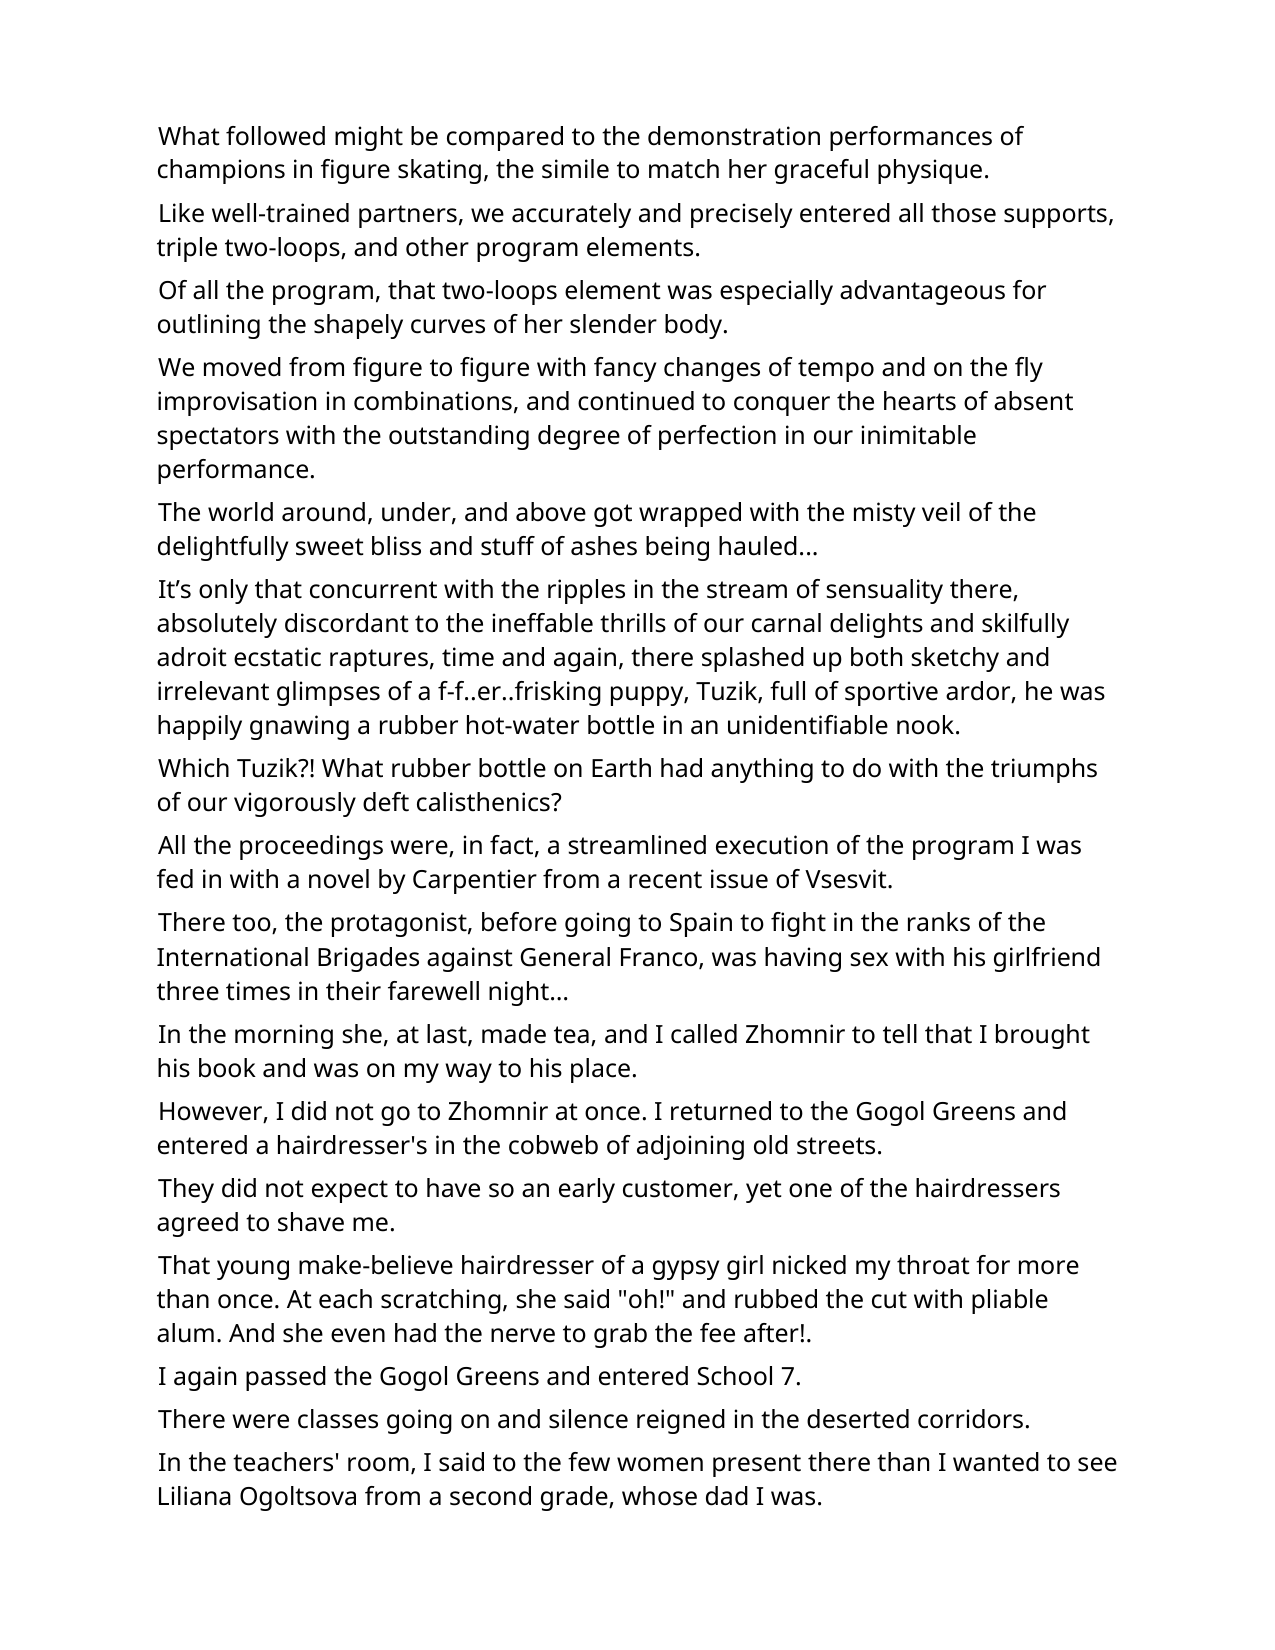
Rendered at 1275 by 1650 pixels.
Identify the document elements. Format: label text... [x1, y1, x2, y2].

text We moved from figure to figure with fancy changes of tempo and on the fly improvisation in combinations, and continued to conquer the hearts of absent spectators with the outstanding degree of perfection in our inimitable performance. [156, 349, 1118, 486]
text They did not expect to have so an early customer, yet one of the hairdressers agreed to shave me. [156, 1170, 1118, 1238]
text In the morning she, at last, made tea, and I called Zhomnir to tell that I brought his book and was on my way to his place. [156, 1016, 1118, 1084]
text In the teachers' room, I said to the few women present there than I wanted to see Liliana Ogoltsova from a second grade, whose dad I was. [156, 1445, 1118, 1513]
text Which Tuzik?! What rubber bottle on Earth had anything to do with the triumphs of our vigorously deft calisthenics? [156, 751, 1118, 819]
text Like well-trained partners, we accurately and precisely entered all those supports, triple two-loops, and other program elements. [156, 195, 1118, 263]
text All the proceedings were, in fact, a streamlined execution of the program I was fed in with a novel by Carpentier from a recent issue of Vsesvit. [156, 828, 1118, 896]
text It’s only that concurrent with the ripples in the stream of sensuality there, absolutely discordant to the ineffable thrills of our carnal delights and skilfully adroit ecstatic raptures, time and again, there splashed up both sketchy and irrelevant glimpses of a f-f..er..frisking puppy, Tuzik, full of sportive ardor, he was happily gnawing a rubber hot-water bottle in an unidentifiable nook. [156, 572, 1118, 742]
text That young make-believe hairdresser of a gypsy girl nicked my throat for more than once. At each scratching, she said "oh!" and rubbed the cut with pliable alum. And she even had the nerve to grab the fee after!. [156, 1247, 1118, 1350]
text Of all the program, that two-loops element was especially advantageous for outlining the shapely curves of her slender body. [156, 272, 1118, 340]
text What followed might be compared to the demonstration performances of champions in figure skating, the simile to match her graceful physique. [156, 118, 1118, 186]
text There were classes going on and silence reigned in the deserted corridors. [156, 1402, 1118, 1436]
text However, I did not go to Zhomnir at once. I returned to the Gogol Greens and entered a hairdresser's in the cobweb of adjoining old streets. [156, 1093, 1118, 1161]
text I again passed the Gogol Greens and entered School 7. [156, 1359, 1118, 1393]
text There too, the protagonist, before going to Spain to fight in the ranks of the International Brigades against General Franco, was having sex with his girlfriend three times in their farewell night… [156, 905, 1118, 1007]
text The world around, under, and above got wrapped with the misty veil of the delightfully sweet bliss and stuff of ashes being hauled... [156, 494, 1118, 563]
